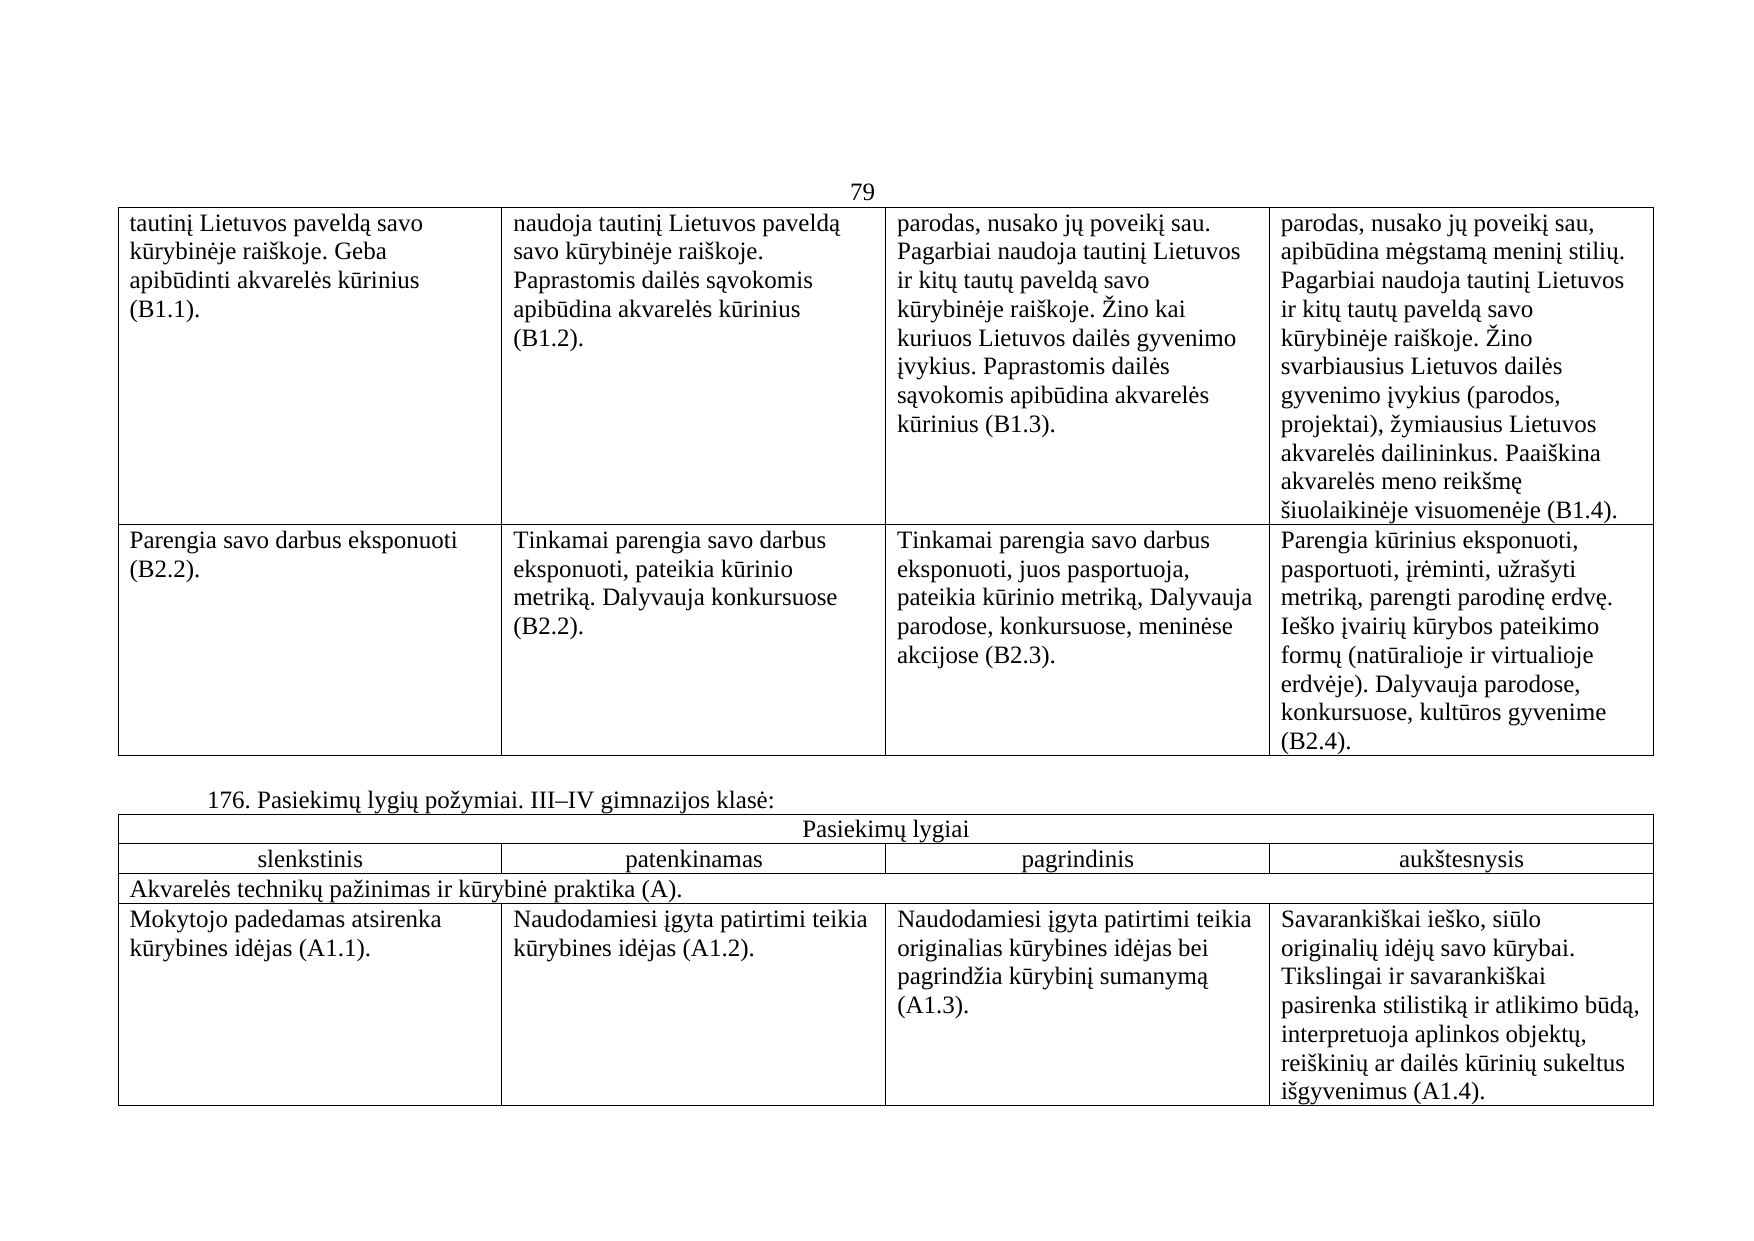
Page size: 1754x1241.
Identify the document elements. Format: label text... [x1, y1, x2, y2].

table_cell Parengia kūrinius eksponuoti, pasportuoti, įrėminti, užrašyti metriką, parengti parodinę erdvę. Ieško įvairių kūrybos pateikimo formų (natūralioje ir virtualioje erdvėje). Dalyvauja parodose, konkursuose, kultūros gyvenime (B2.4). [1270, 525, 1653, 755]
table_cell parodas, nusako jų poveikį sau. Pagarbiai naudoja tautinį Lietuvos ir kitų tautų paveldą savo kūrybinėje raiškoje. Žino kai kuriuos Lietuvos dailės gyvenimo įvykius. Paprastomis dailės sąvokomis apibūdina akvarelės kūrinius (B1.3). [886, 208, 1269, 524]
table_cell pagrindinis [886, 844, 1269, 873]
table_cell tautinį Lietuvos paveldą savo kūrybinėje raiškoje. Geba apibūdinti akvarelės kūrinius (B1.1). [119, 208, 501, 524]
table_cell patenkinamas [502, 844, 885, 873]
text 176. Pasiekimų lygių požymiai. III–IV gimnazijos klasė: [118, 785, 1606, 813]
table_cell Mokytojo padedamas atsirenka kūrybines idėjas (A1.1). [119, 904, 501, 1105]
table_cell Savarankiškai ieško, siūlo originalių idėjų savo kūrybai. Tikslingai ir savarankiškai pasirenka stilistiką ir atlikimo būdą, interpretuoja aplinkos objektų, reiškinių ar dailės kūrinių sukeltus išgyvenimus (A1.4). [1270, 904, 1653, 1105]
table_cell slenkstinis [119, 844, 501, 873]
table_cell naudoja tautinį Lietuvos paveldą savo kūrybinėje raiškoje. Paprastomis dailės sąvokomis apibūdina akvarelės kūrinius (B1.2). [502, 208, 885, 524]
table_cell Tinkamai parengia savo darbus eksponuoti, juos pasportuoja, pateikia kūrinio metriką, Dalyvauja parodose, konkursuose, meninėse akcijose (B2.3). [886, 525, 1269, 755]
table_cell Naudodamiesi įgyta patirtimi teikia originalias kūrybines idėjas bei pagrindžia kūrybinį sumanymą (A1.3). [886, 904, 1269, 1105]
table_cell Tinkamai parengia savo darbus eksponuoti, pateikia kūrinio metriką. Dalyvauja konkursuose (B2.2). [502, 525, 885, 755]
table_cell Naudodamiesi įgyta patirtimi teikia kūrybines idėjas (A1.2). [502, 904, 885, 1105]
table_cell aukštesnysis [1270, 844, 1653, 873]
table_cell parodas, nusako jų poveikį sau, apibūdina mėgstamą meninį stilių. Pagarbiai naudoja tautinį Lietuvos ir kitų tautų paveldą savo kūrybinėje raiškoje. Žino svarbiausius Lietuvos dailės gyvenimo įvykius (parodos, projektai), žymiausius Lietuvos akvarelės dailininkus. Paaiškina akvarelės meno reikšmę šiuolaikinėje visuomenėje (B1.4). [1270, 208, 1653, 524]
table_cell Parengia savo darbus eksponuoti (B2.2). [119, 525, 501, 755]
table_header Pasiekimų lygiai [119, 815, 1653, 843]
table_cell Akvarelės technikų pažinimas ir kūrybinė praktika (A). [119, 874, 1653, 903]
